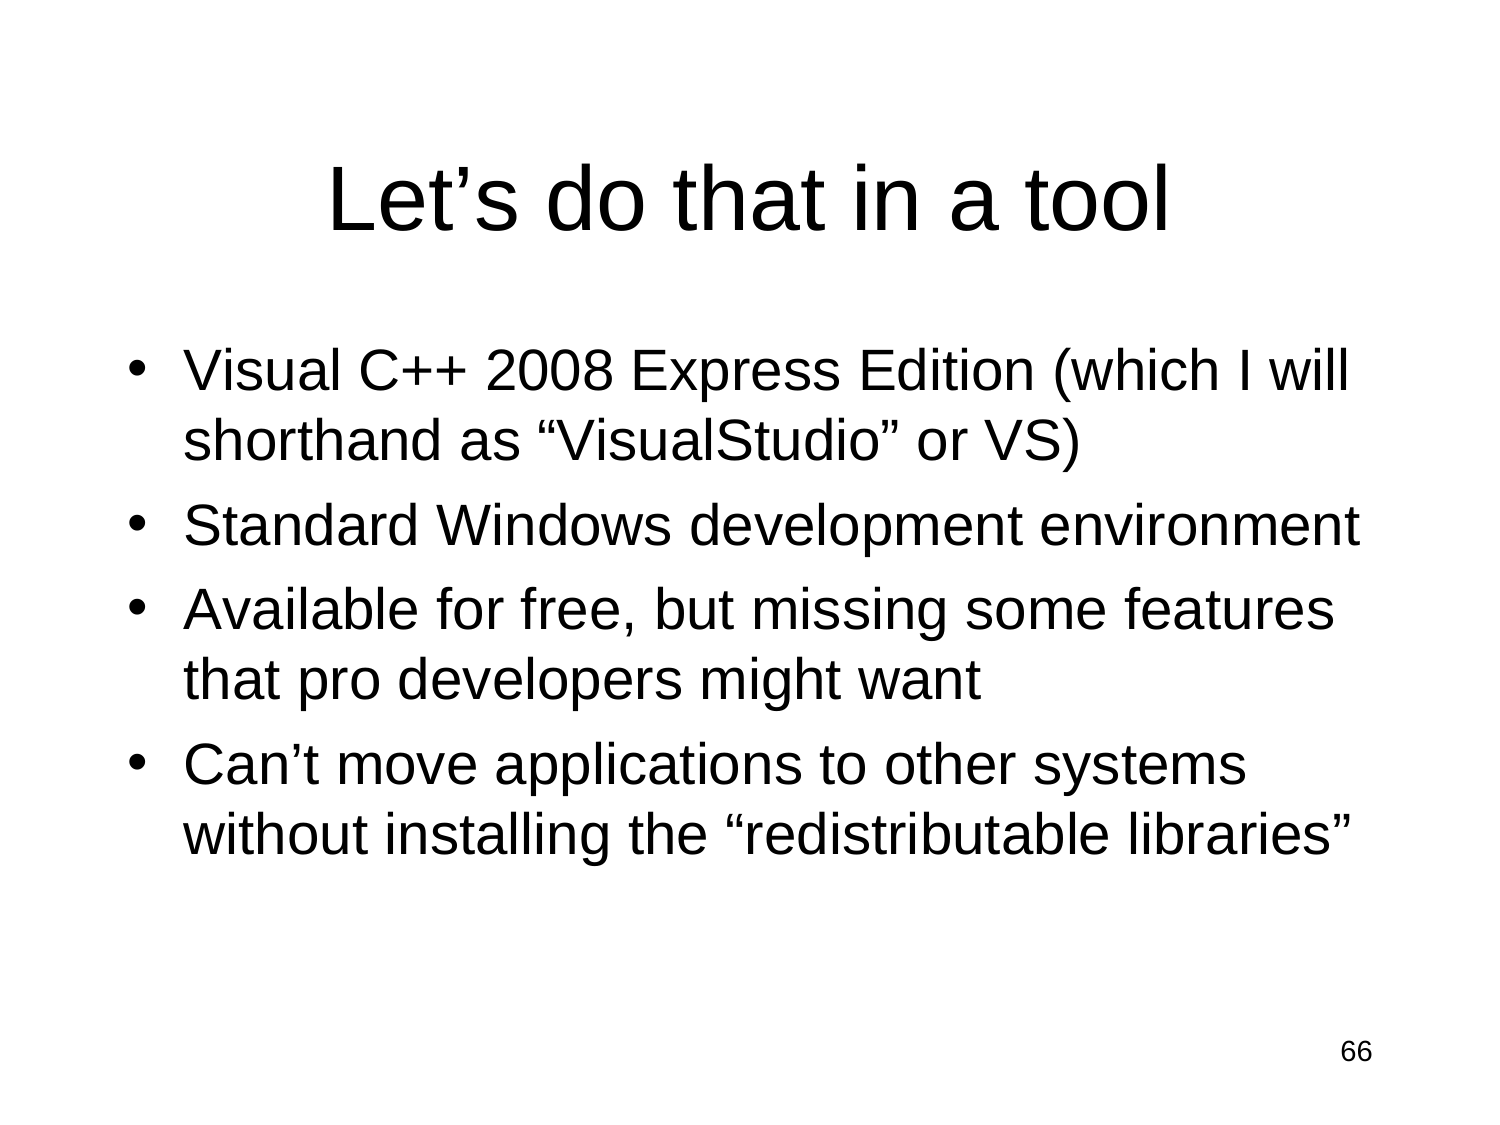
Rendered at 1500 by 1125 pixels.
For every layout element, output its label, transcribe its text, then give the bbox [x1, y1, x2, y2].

list Visual C++ 2008 Express Edition (which I will shorthand as “VisualStudio” or VS) Standard Windows development environment Available for free, but missing some features that pro developers might want Can’t move applications to other systems without installing the “redistributable libraries” [112, 324, 1388, 1001]
text_box [1074, 1025, 1388, 1101]
title Let’s do that in a tool [112, 99, 1388, 288]
